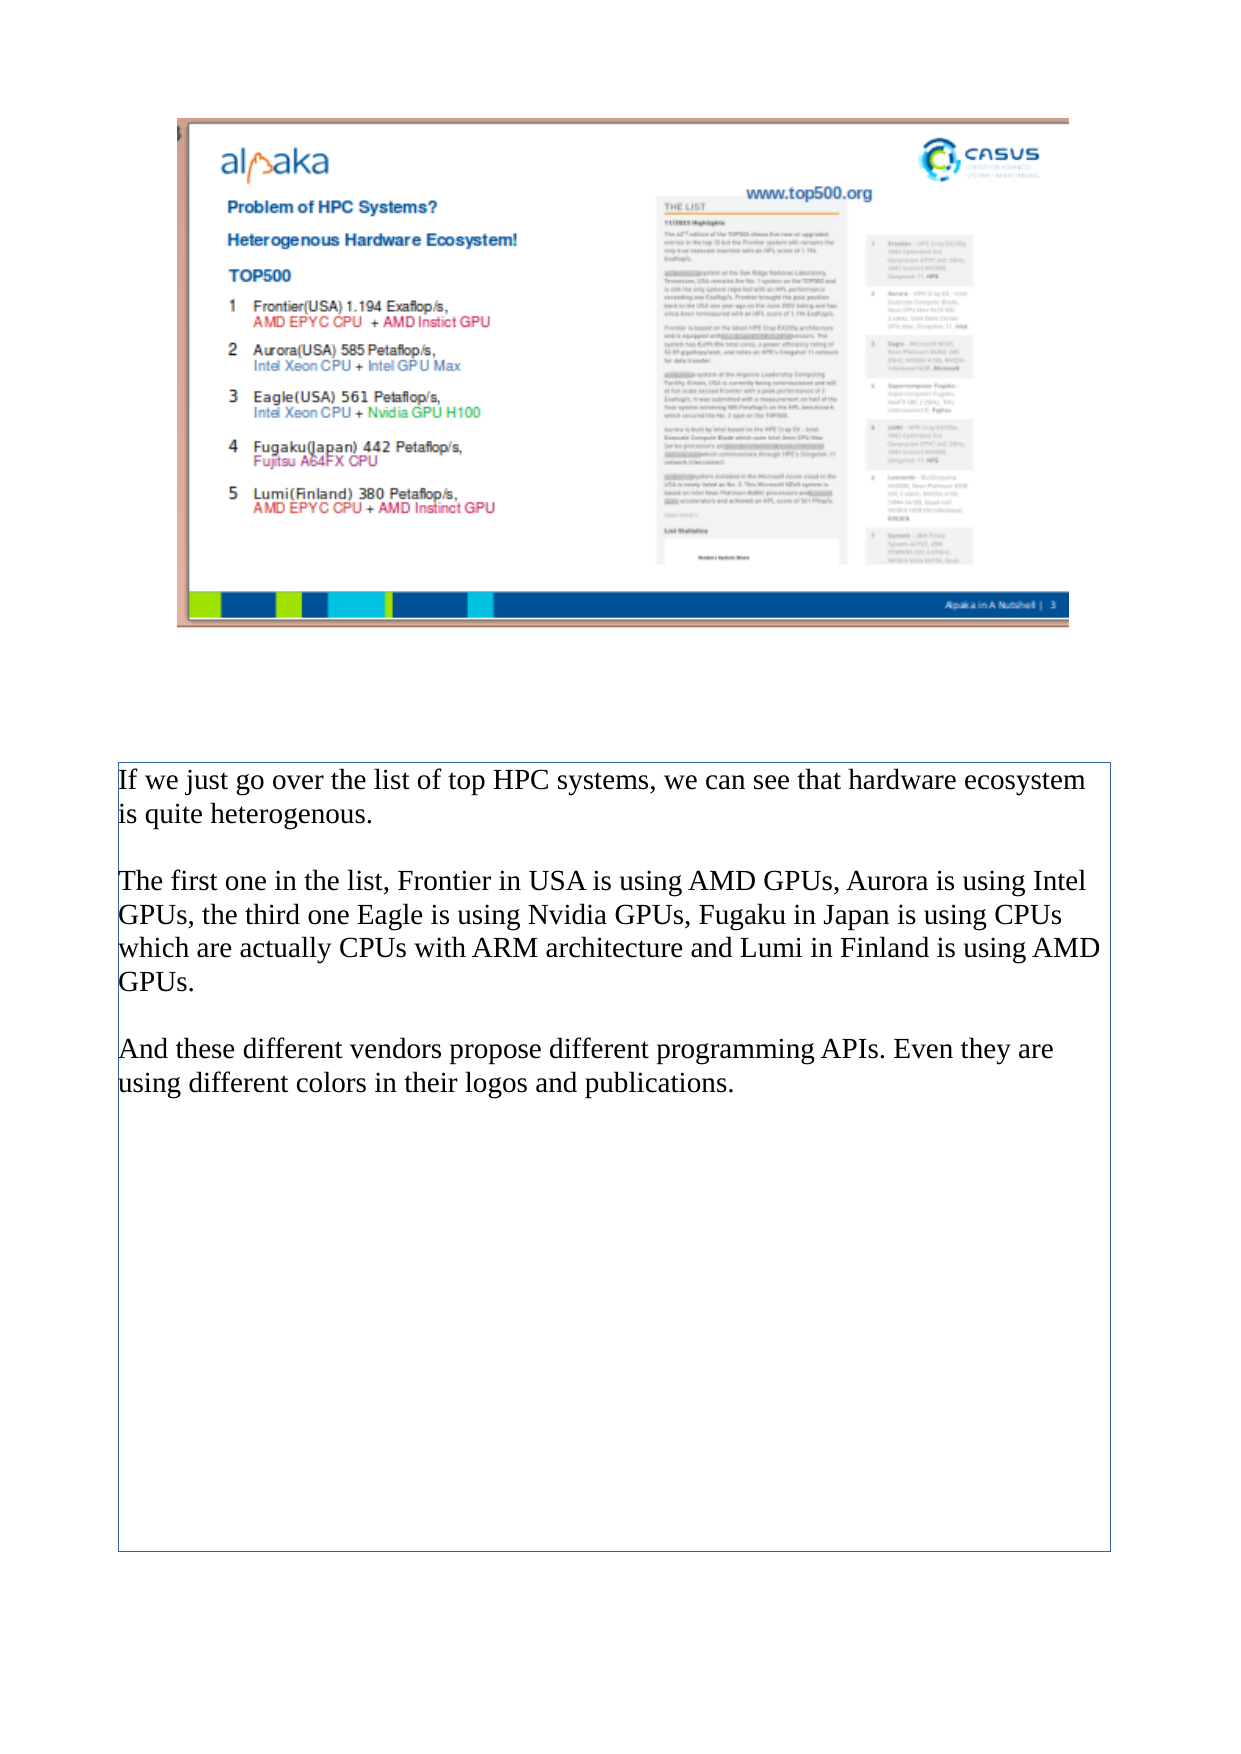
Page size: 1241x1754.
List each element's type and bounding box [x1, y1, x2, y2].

picture [177, 118, 1069, 629]
